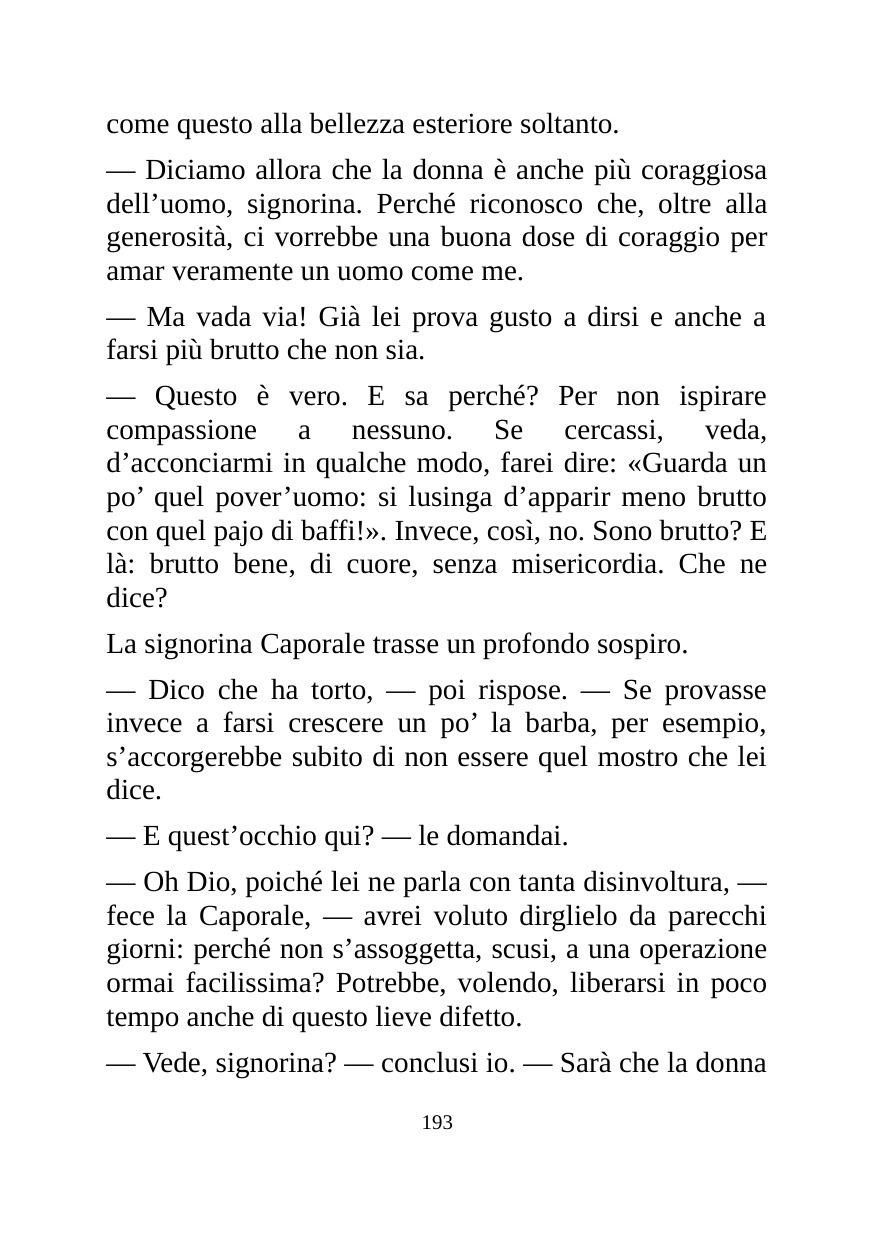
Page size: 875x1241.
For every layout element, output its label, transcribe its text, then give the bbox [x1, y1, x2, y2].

text — Oh Dio, poiché lei ne parla con tanta disinvoltura, — fece la Caporale, — avrei voluto dirglielo da parecchi giorni: perché non s’assoggetta, scusi, a una operazione ormai facilissima? Potrebbe, volendo, liberarsi in poco tempo anche di questo lieve difetto. [106, 864, 768, 1032]
text come questo alla bellezza esteriore soltanto. [106, 106, 768, 140]
text — E quest’occhio qui? — le domandai. [106, 818, 768, 852]
text — Diciamo allora che la donna è anche più coraggiosa dell’uomo, signorina. Perché riconosco che, oltre alla generosità, ci vorrebbe una buona dose di coraggio per amar veramente un uomo come me. [106, 152, 768, 286]
text — Questo è vero. E sa perché? Per non ispirare compassione a nessuno. Se cercassi, veda, d’acconciarmi in qualche modo, farei dire: «Guarda un po’ quel pover’uomo: si lusinga d’apparir meno brutto con quel pajo di baffi!». Invece, così, no. Sono brutto? E là: brutto bene, di cuore, senza misericordia. Che ne dice? [106, 378, 768, 613]
text — Ma vada via! Già lei prova gusto a dirsi e anche a farsi più brutto che non sia. [106, 299, 768, 366]
text — Vede, signorina? — conclusi io. — Sarà che la donna [106, 1045, 768, 1078]
text — Dico che ha torto, — poi rispose. — Se provasse invece a farsi crescere un po’ la barba, per esempio, s’accorgerebbe subito di non essere quel mostro che lei dice. [106, 672, 768, 806]
text La signorina Caporale trasse un profondo sospiro. [106, 626, 768, 659]
